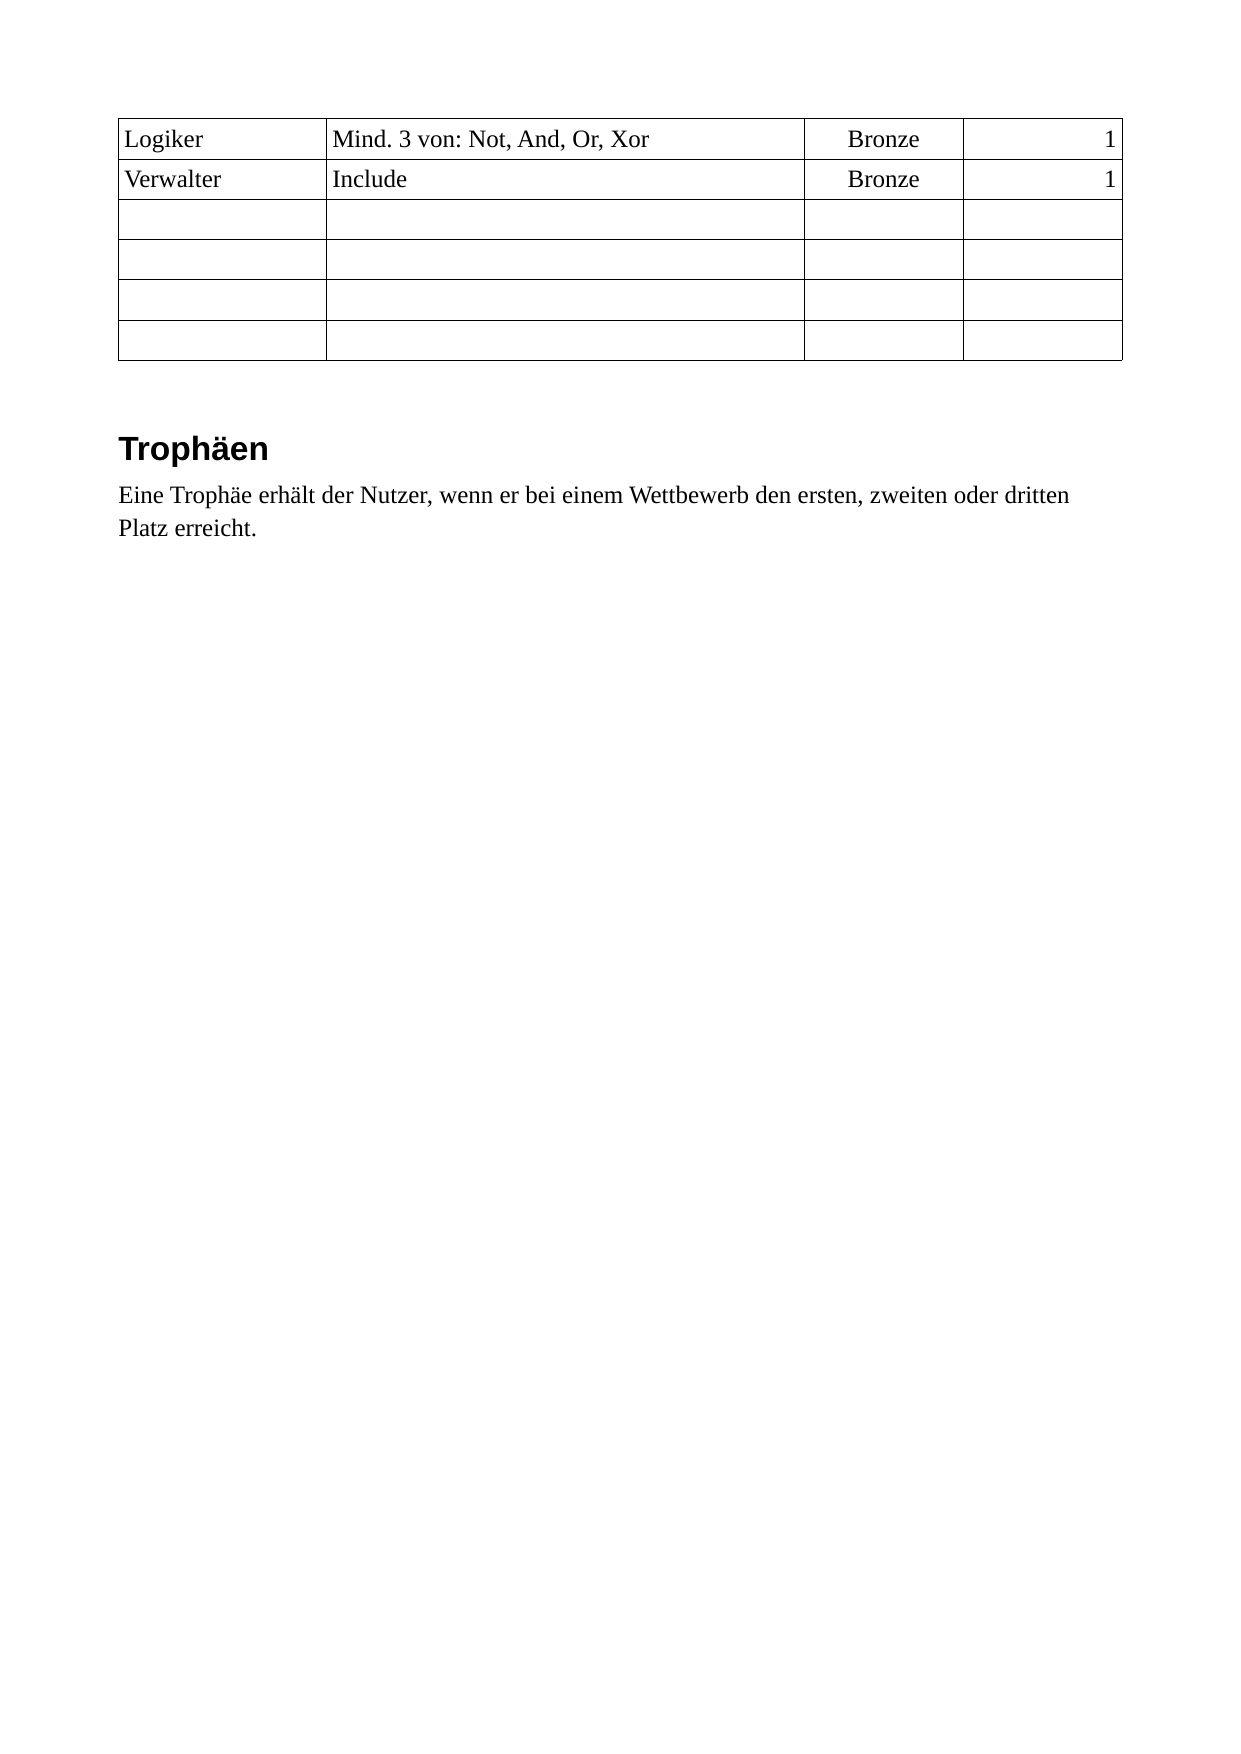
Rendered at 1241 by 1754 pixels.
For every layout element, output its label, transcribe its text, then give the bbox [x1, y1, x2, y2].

table_cell [964, 321, 1122, 360]
table_cell 1 [964, 119, 1122, 158]
table_cell 1 [964, 160, 1122, 199]
table_cell [327, 321, 804, 360]
table_cell [119, 280, 326, 320]
table_cell [805, 240, 963, 279]
table_cell [327, 200, 804, 239]
table_cell Logiker [119, 119, 326, 158]
table_cell Include [327, 160, 804, 199]
text Eine Trophäe erhält der Nutzer, wenn er bei einem Wettbewerb den ersten, zweiten oder dritten Platz erreicht. [118, 480, 1122, 541]
table_cell [805, 321, 963, 360]
table_cell [964, 200, 1122, 239]
table_cell Bronze [805, 160, 963, 199]
table_cell [119, 200, 326, 239]
table_cell Mind. 3 von: Not, And, Or, Xor [327, 119, 804, 158]
table_cell Bronze [805, 119, 963, 158]
table_cell Verwalter [119, 160, 326, 199]
table_cell [964, 240, 1122, 279]
table_cell [805, 200, 963, 239]
table_cell [327, 280, 804, 320]
table_cell [805, 280, 963, 320]
table_cell [119, 240, 326, 279]
table_cell [327, 240, 804, 279]
subtitle Trophäen [118, 428, 1122, 467]
table_cell [964, 280, 1122, 320]
table_cell [119, 321, 326, 360]
